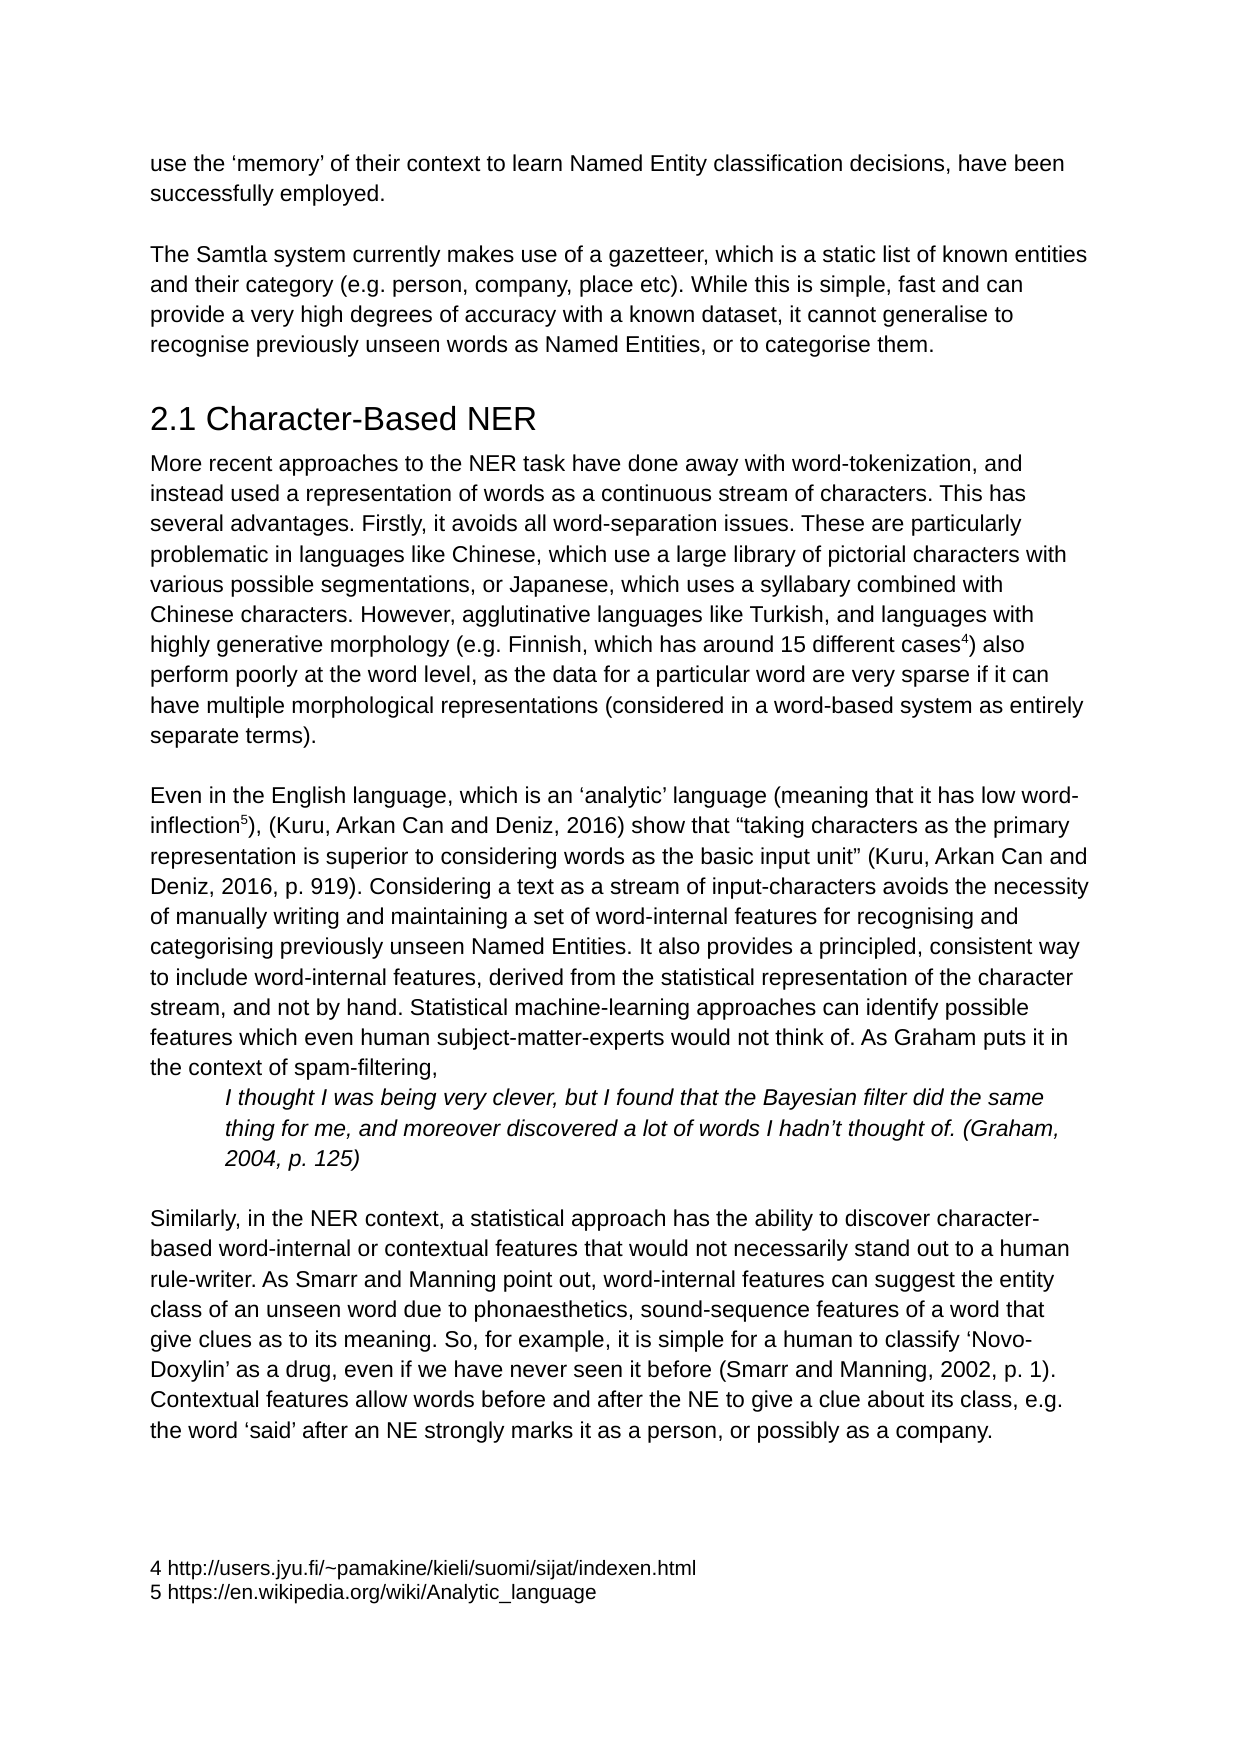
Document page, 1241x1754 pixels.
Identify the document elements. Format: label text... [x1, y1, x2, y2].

subtitle 2.1 Character-Based NER [150, 399, 1090, 437]
text use the ‘memory’ of their context to learn Named Entity classification decisions, have been successfully employed. [150, 150, 1090, 207]
text Similarly, in the NER context, a statistical approach has the ability to discover character-based word-internal or contextual features that would not necessarily stand out to a human rule-writer. As Smarr and Manning point out, word-internal features can suggest the entity class of an unseen word due to phonaesthetics, sound-sequence features of a word that give clues as to its meaning. So, for example, it is simple for a human to classify ‘Novo-Doxylin’ as a drug, even if we have never seen it before (Smarr and Manning, 2002, p. 1)⁠. Contextual features allow words before and after the NE to give a clue about its class, e.g. the word ‘said’ after an NE strongly marks it as a person, or possibly as a company. [150, 1205, 1090, 1443]
text The Samtla system currently makes use of a gazetteer, which is a static list of known entities and their category (e.g. person, company, place etc). While this is simple, fast and can provide a very high degrees of accuracy with a known dataset, it cannot generalise to recognise previously unseen words as Named Entities, or to categorise them. [150, 241, 1090, 358]
text https://en.wikipedia.org/wiki/Analytic_language [150, 1580, 1090, 1604]
text I thought I was being very clever, but I found that the Bayesian filter did the same thing for me, and moreover discovered a lot of words I hadn’t thought of. (Graham, 2004, p. 125)⁠ [225, 1084, 1090, 1171]
text http://users.jyu.fi/~pamakine/kieli/suomi/sijat/indexen.html [150, 1556, 1090, 1580]
text Even in the English language, which is an ‘analytic’ language (meaning that it has low word-inflection), (Kuru, Arkan Can and Deniz, 2016)⁠ show that “taking characters as the primary representation is superior to considering words as the basic input unit” (Kuru, Arkan Can and Deniz, 2016, p. 919)⁠. Considering a text as a stream of input-characters avoids the necessity of manually writing and maintaining a set of word-internal features for recognising and categorising previously unseen Named Entities. It also provides a principled, consistent way to include word-internal features, derived from the statistical representation of the character stream, and not by hand. Statistical machine-learning approaches can identify possible features which even human subject-matter-experts would not think of. As Graham puts it in the context of spam-filtering, [150, 782, 1090, 1080]
text More recent approaches to the NER task have done away with word-tokenization, and instead used a representation of words as a continuous stream of characters. This has several advantages. Firstly, it avoids all word-separation issues. These are particularly problematic in languages like Chinese, which use a large library of pictorial characters with various possible segmentations, or Japanese, which uses a syllabary combined with Chinese characters. However, agglutinative languages like Turkish, and languages with highly generative morphology (e.g. Finnish, which has around 15 different cases) also perform poorly at the word level, as the data for a particular word are very sparse if it can have multiple morphological representations (considered in a word-based system as entirely separate terms). [150, 450, 1090, 748]
